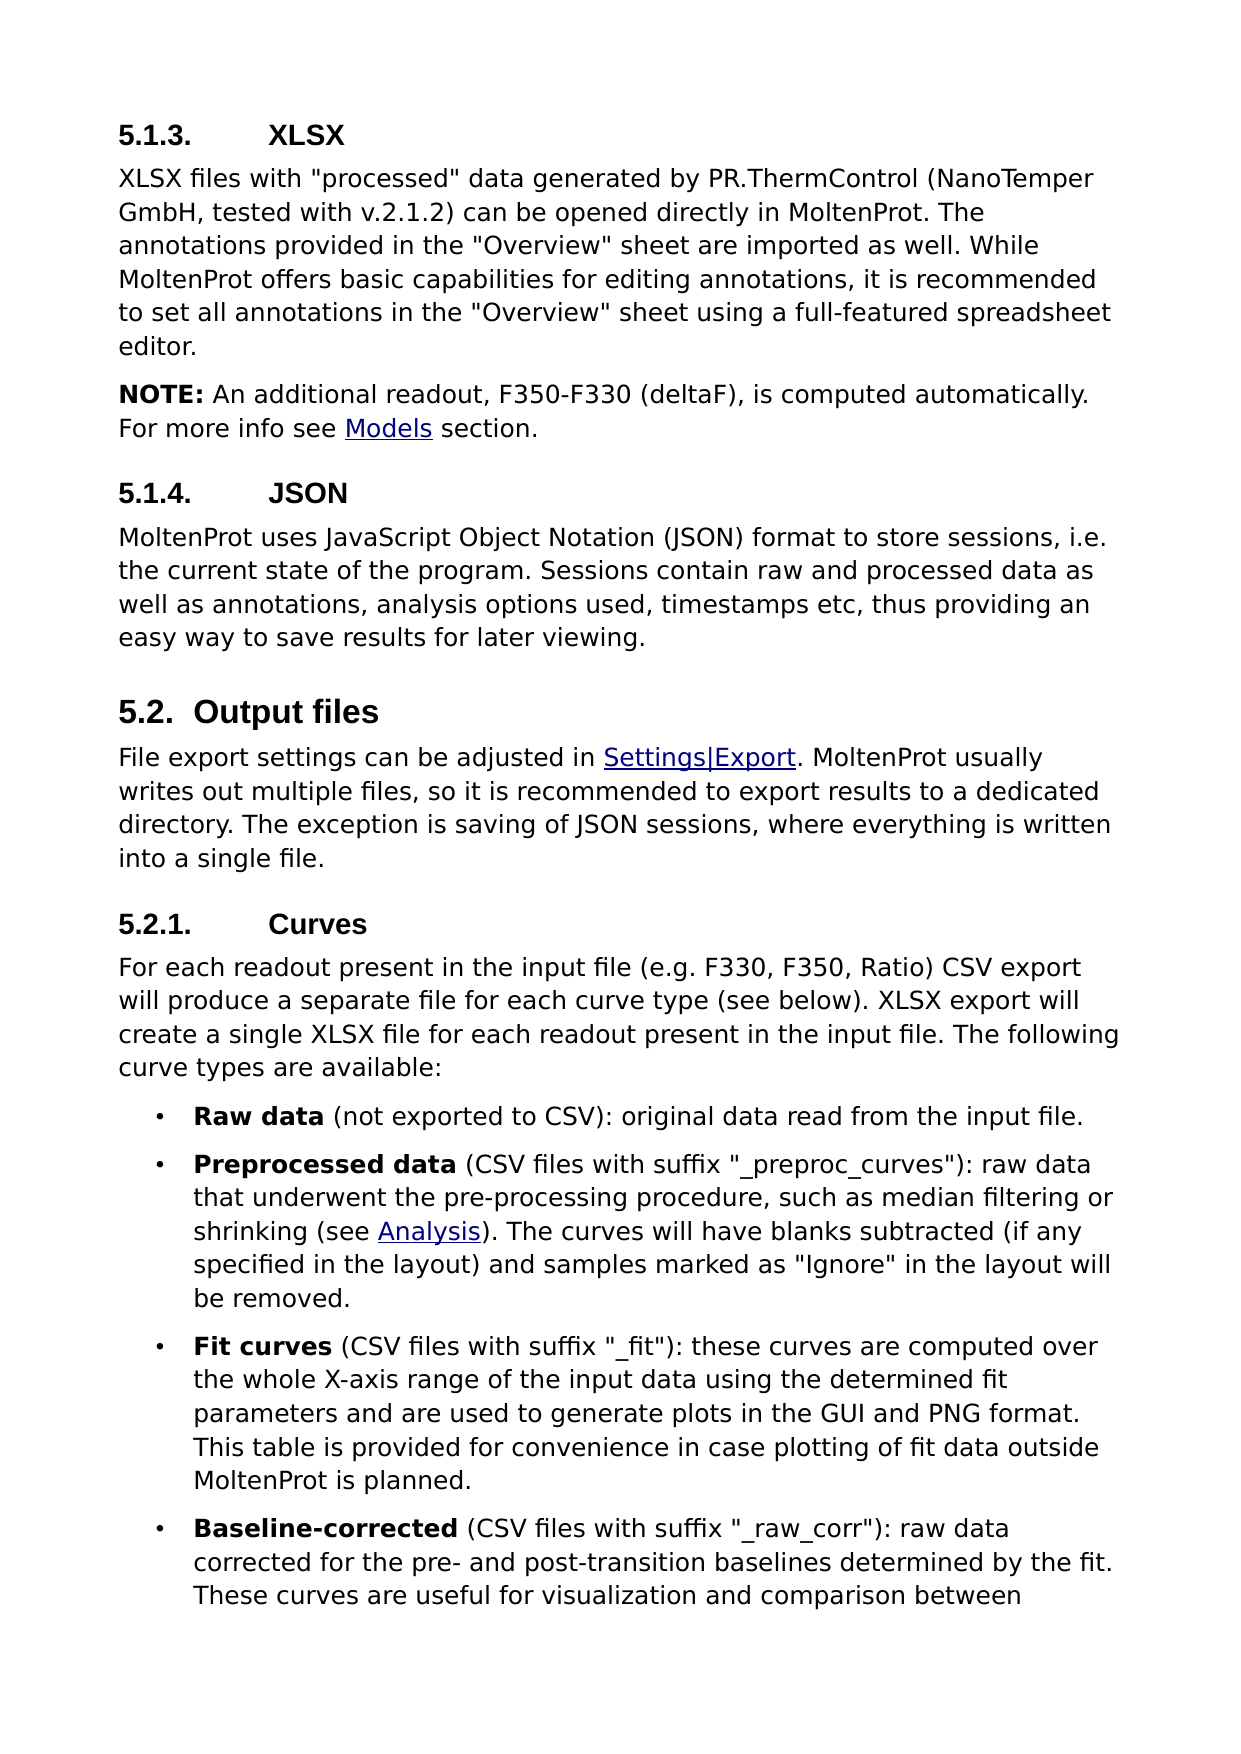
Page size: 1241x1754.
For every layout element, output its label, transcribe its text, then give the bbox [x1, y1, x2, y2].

list Raw data (not exported to CSV): original data read from the input file. [156, 1102, 1122, 1131]
list Fit curves (CSV files with suffix "_fit"): these curves are computed over the whole X-axis range of the input data using the determined fit parameters and are used to generate plots in the GUI and PNG format. This table is provided for convenience in case plotting of fit data outside MoltenProt is planned. [156, 1332, 1122, 1496]
subtitle Curves [118, 907, 1122, 941]
text For each readout present in the input file (e.g. F330, F350, Ratio) CSV export will produce a separate file for each curve type (see below). XLSX export will create a single XLSX file for each readout present in the input file. The following curve types are available: [118, 953, 1122, 1083]
subtitle JSON [118, 476, 1122, 510]
text XLSX files with "processed" data generated by PR.ThermControl (NanoTemper GmbH, tested with v.2.1.2) can be opened directly in MoltenProt. The annotations provided in the "Overview" sheet are imported as well. While MoltenProt offers basic capabilities for editing annotations, it is recommended to set all annotations in the "Overview" sheet using a full-featured spreadsheet editor. [118, 164, 1122, 361]
text MoltenProt uses JavaScript Object Notation (JSON) format to store sessions, i.e. the current state of the program. Sessions contain raw and processed data as well as annotations, analysis options used, timestamps etc, thus providing an easy way to save results for later viewing. [118, 523, 1122, 652]
text File export settings can be adjusted in Settings|Export. MoltenProt usually writes out multiple files, so it is recommended to export results to a dedicated directory. The exception is saving of JSON sessions, where everything is written into a single file. [118, 743, 1122, 873]
list Baseline-corrected (CSV files with suffix "_raw_corr"): raw data corrected for the pre- and post-transition baselines determined by the fit. These curves are useful for visualization and comparison between [156, 1514, 1122, 1611]
subtitle Output files [118, 692, 1122, 731]
list Preprocessed data (CSV files with suffix "_preproc_curves"): raw data that underwent the pre-processing procedure, such as median filtering or shrinking (see Analysis). The curves will have blanks subtracted (if any specified in the layout) and samples marked as "Ignore" in the layout will be removed. [156, 1150, 1122, 1313]
text NOTE: An additional readout, F350-F330 (deltaF), is computed automatically. For more info see Models section. [118, 380, 1122, 443]
subtitle XLSX [118, 118, 1122, 152]
